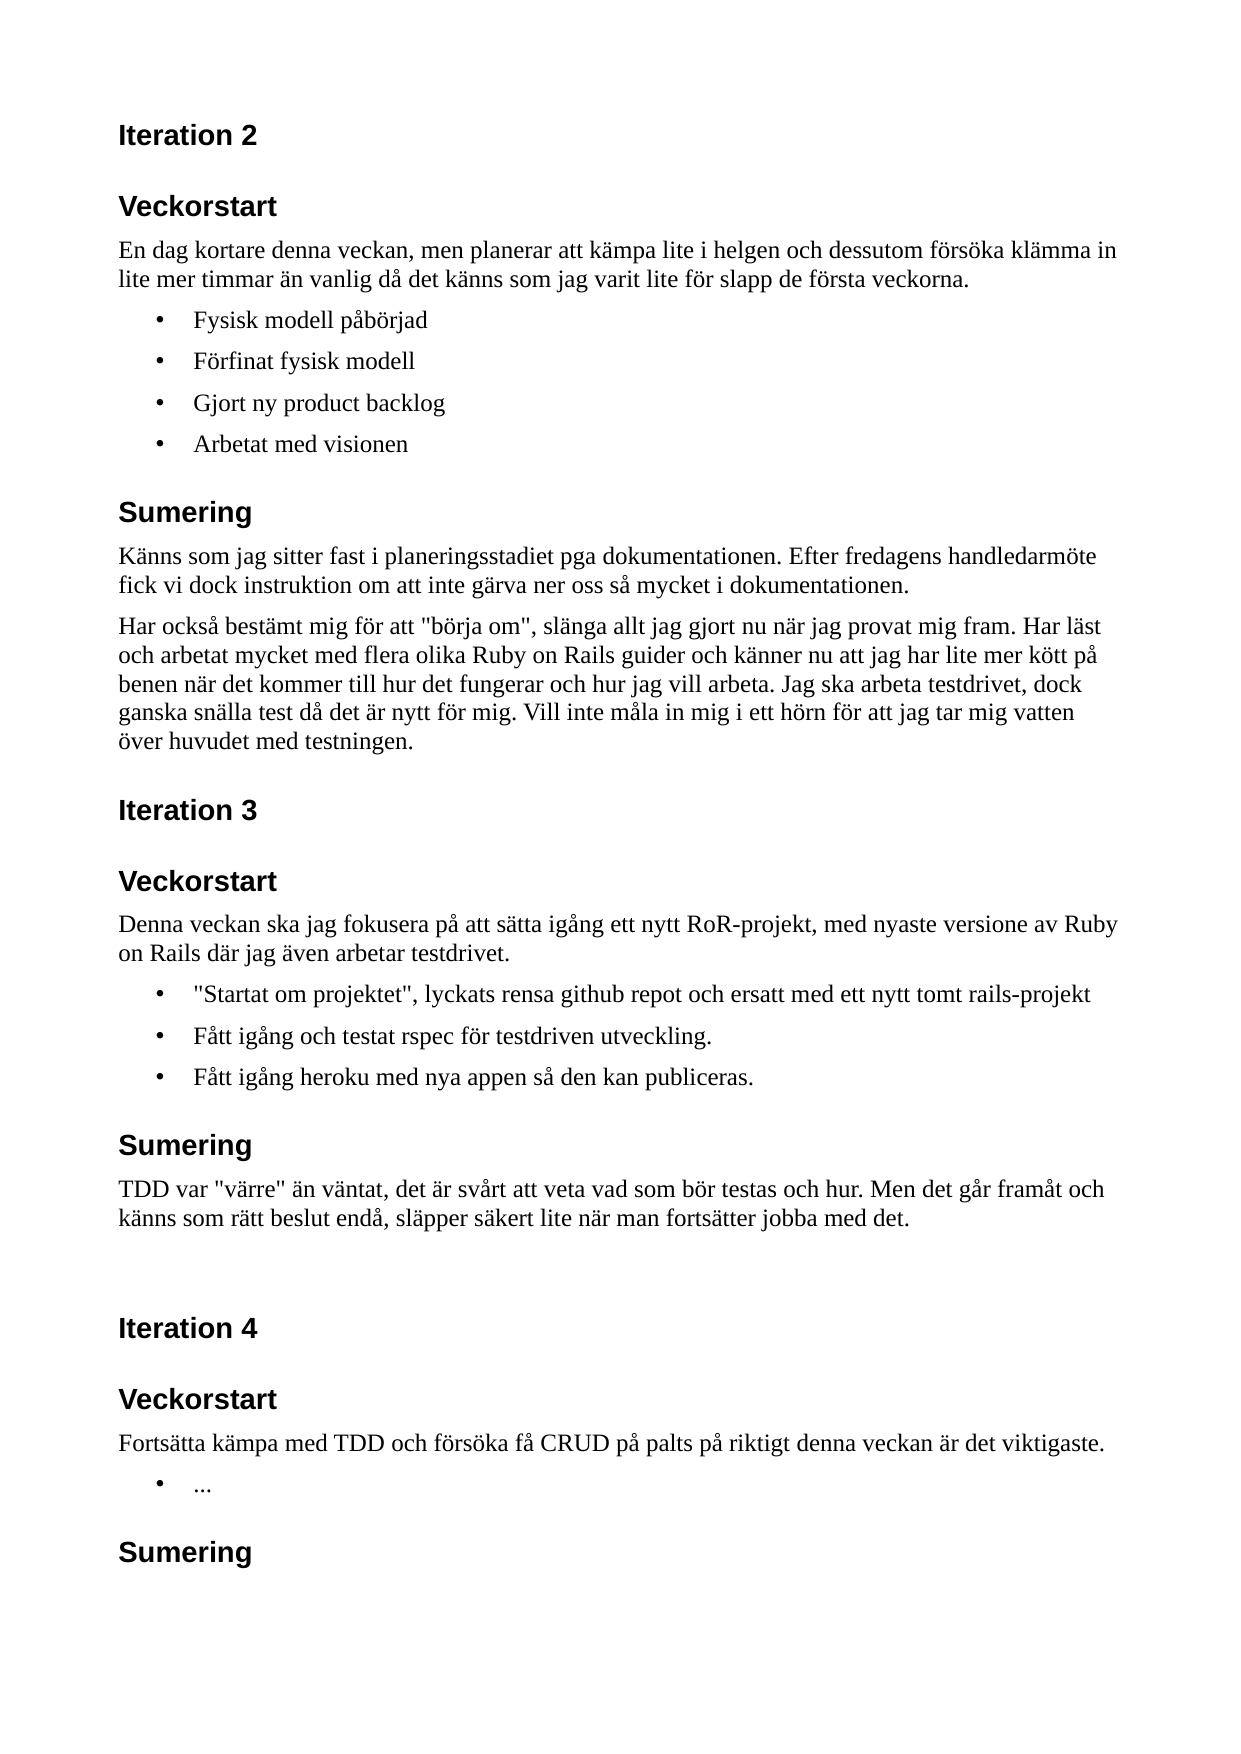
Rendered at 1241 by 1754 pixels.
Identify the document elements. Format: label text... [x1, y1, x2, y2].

text Har också bestämt mig för att "börja om", slänga allt jag gjort nu när jag provat mig fram. Har läst och arbetat mycket med flera olika Ruby on Rails guider och känner nu att jag har lite mer kött på benen när det kommer till hur det fungerar och hur jag vill arbeta. Jag ska arbeta testdrivet, dock ganska snälla test då det är nytt för mig. Vill inte måla in mig i ett hörn för att jag tar mig vatten över huvudet med testningen. [118, 611, 1122, 755]
subtitle Veckorstart [118, 863, 1122, 897]
list Arbetat med visionen [156, 429, 1122, 458]
list Gjort ny product backlog [156, 388, 1122, 416]
list Fått igång och testat rspec för testdriven utveckling. [156, 1021, 1122, 1049]
text Känns som jag sitter fast i planeringsstadiet pga dokumentationen. Efter fredagens handledarmöte fick vi dock instruktion om att inte gärva ner oss så mycket i dokumentationen. [118, 541, 1122, 599]
text Denna veckan ska jag fokusera på att sätta igång ett nytt RoR-projekt, med nyaste versione av Ruby on Rails där jag även arbetar testdrivet. [118, 909, 1122, 967]
subtitle Iteration 2 [118, 118, 1122, 152]
subtitle Veckorstart [118, 189, 1122, 223]
subtitle Iteration 4 [118, 1311, 1122, 1344]
text En dag kortare denna veckan, men planerar att kämpa lite i helgen och dessutom försöka klämma in lite mer timmar än vanlig då det känns som jag varit lite för slapp de första veckorna. [118, 235, 1122, 293]
text Fortsätta kämpa med TDD och försöka få CRUD på palts på riktigt denna veckan är det viktigaste. [118, 1428, 1122, 1456]
text TDD var "värre" än väntat, det är svårt att veta vad som bör testas och hur. Men det går framåt och känns som rätt beslut endå, släpper säkert lite när man fortsätter jobba med det. [118, 1174, 1122, 1232]
subtitle Sumering [118, 1128, 1122, 1162]
subtitle Iteration 3 [118, 792, 1122, 826]
subtitle Veckorstart [118, 1382, 1122, 1415]
list Förfinat fysisk modell [156, 346, 1122, 375]
subtitle Sumering [118, 495, 1122, 529]
list Fysisk modell påbörjad [156, 305, 1122, 334]
list ... [156, 1469, 1122, 1498]
subtitle Sumering [118, 1535, 1122, 1569]
list "Startat om projektet", lyckats rensa github repot och ersatt med ett nytt tomt rails-projekt [156, 979, 1122, 1008]
list Fått igång heroku med nya appen så den kan publiceras. [156, 1062, 1122, 1091]
